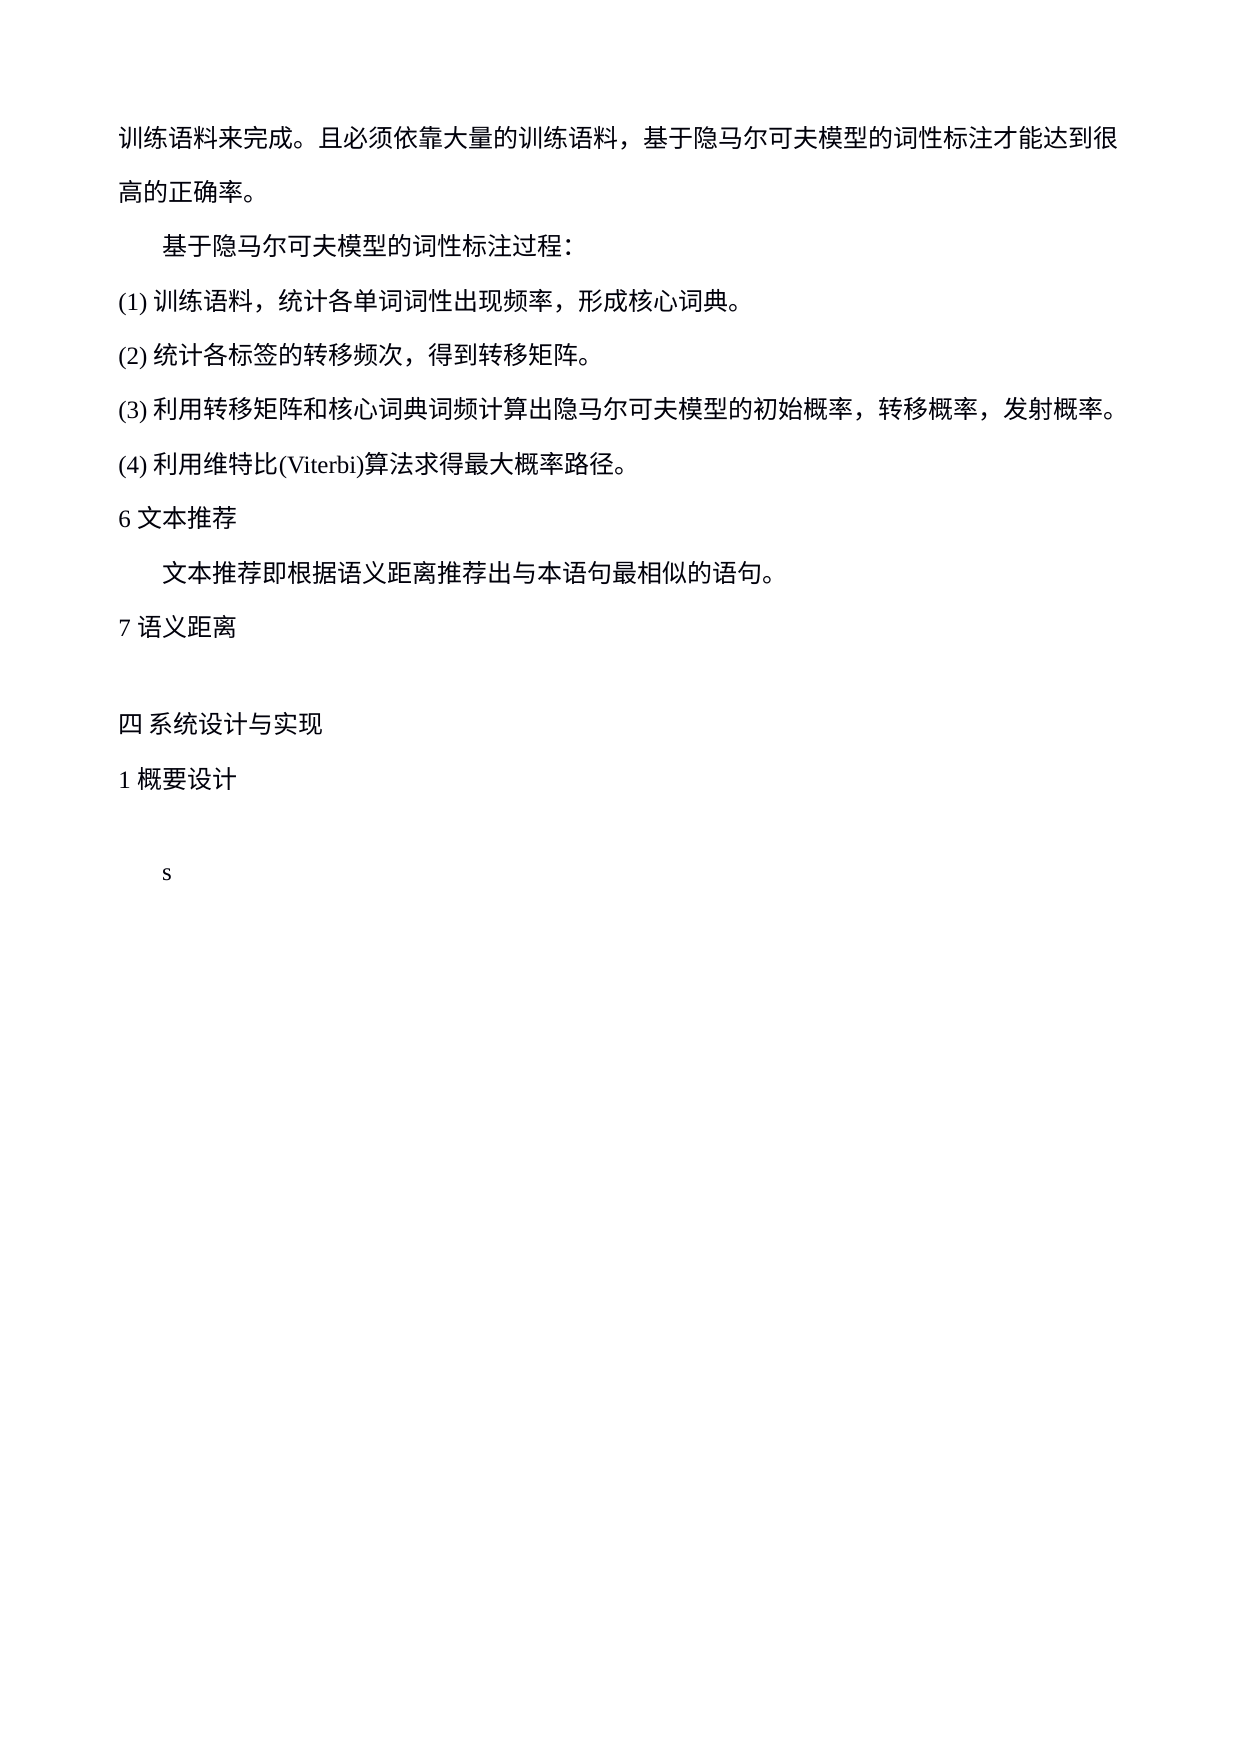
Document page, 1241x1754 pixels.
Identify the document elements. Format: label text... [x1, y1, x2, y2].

text s [118, 857, 1122, 886]
text 基于隐马尔可夫模型的词性标注过程： [118, 227, 1122, 263]
text 1 概要设计 [118, 759, 1122, 796]
text (1) 训练语料，统计各单词词性出现频率，形成核心词典。 [118, 281, 1122, 317]
text (2) 统计各标签的转移频次，得到转移矩阵。 [118, 336, 1122, 372]
text 6 文本推荐 [118, 499, 1122, 535]
text (4) 利用维特比(Viterbi)算法求得最大概率路径。 [118, 444, 1122, 481]
text 四 系统设计与实现 [118, 705, 1122, 741]
text 训练语料来完成。且必须依靠大量的训练语料，基于隐马尔可夫模型的词性标注才能达到很高的正确率。 [118, 118, 1122, 209]
text 文本推荐即根据语义距离推荐出与本语句最相似的语句。 [118, 553, 1122, 589]
text (3) 利用转移矩阵和核心词典词频计算出隐马尔可夫模型的初始概率，转移概率，发射概率。 [118, 390, 1122, 426]
text 7 语义距离 [118, 607, 1122, 644]
